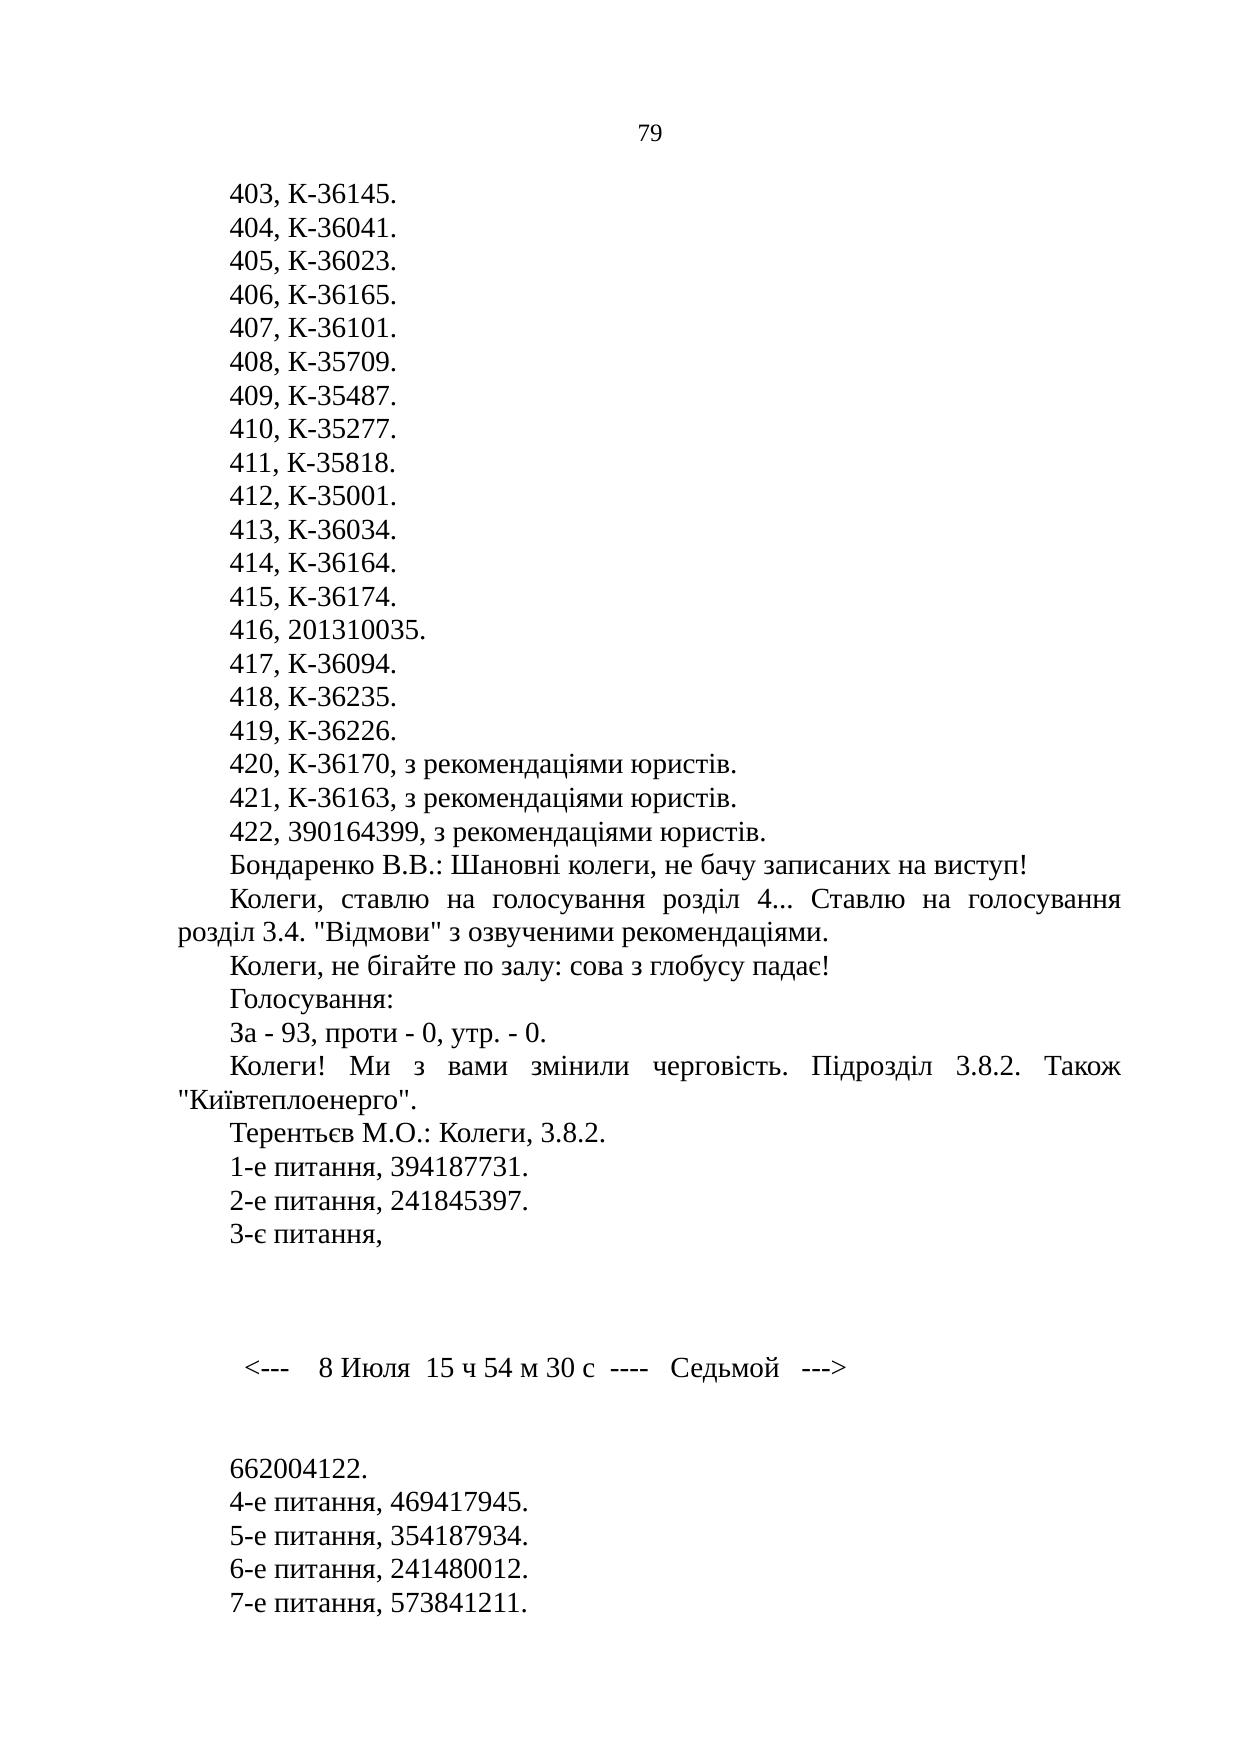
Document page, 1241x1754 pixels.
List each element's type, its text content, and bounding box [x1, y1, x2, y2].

text 4-е питання, 469417945. [177, 1484, 1122, 1518]
text 1-е питання, 394187731. [177, 1149, 1122, 1183]
text 422, 390164399, з рекомендаціями юристів. [177, 814, 1122, 847]
text 407, К-36101. [177, 311, 1122, 344]
text 662004122. [177, 1451, 1122, 1484]
text 415, К-36174. [177, 579, 1122, 612]
text 413, К-36034. [177, 512, 1122, 545]
text 414, К-36164. [177, 545, 1122, 579]
text Колеги! Ми з вами змінили черговість. Підрозділ 3.8.2. Також "Київтеплоенерго". [177, 1048, 1122, 1116]
text Терентьєв М.О.: Колеги, 3.8.2. [177, 1116, 1122, 1149]
text Колеги, не бігайте по залу: сова з глобусу падає! [177, 948, 1122, 981]
text 417, К-36094. [177, 646, 1122, 679]
text 408, К-35709. [177, 344, 1122, 378]
text 412, К-35001. [177, 478, 1122, 512]
text Колеги, ставлю на голосування розділ 4... Ставлю на голосування розділ 3.4. "Відмови" з озвученими рекомендаціями. [177, 881, 1122, 948]
text Голосування: [177, 981, 1122, 1015]
text За - 93, проти - 0, утр. - 0. [177, 1015, 1122, 1048]
text 409, К-35487. [177, 378, 1122, 411]
text 404, К-36041. [177, 210, 1122, 243]
text 411, К-35818. [177, 445, 1122, 478]
text 418, К-36235. [177, 679, 1122, 713]
text 421, К-36163, з рекомендаціями юристів. [177, 780, 1122, 814]
text 416, 201310035. [177, 612, 1122, 646]
text 420, К-36170, з рекомендаціями юристів. [177, 747, 1122, 780]
text 405, К-36023. [177, 243, 1122, 277]
text 5-е питання, 354187934. [177, 1518, 1122, 1552]
text 7-е питання, 573841211. [177, 1585, 1122, 1619]
text 6-е питання, 241480012. [177, 1552, 1122, 1585]
text 419, К-36226. [177, 713, 1122, 747]
text 3-є питання, [177, 1216, 1122, 1250]
text <--- 8 Июля 15 ч 54 м 30 с ---- Седьмой ---> [177, 1350, 1122, 1384]
text 403, К-36145. [177, 176, 1122, 210]
text Бондаренко В.В.: Шановні колеги, не бачу записаних на виступ! [177, 847, 1122, 881]
text 410, К-35277. [177, 411, 1122, 445]
text 2-е питання, 241845397. [177, 1183, 1122, 1216]
text 406, К-36165. [177, 277, 1122, 311]
